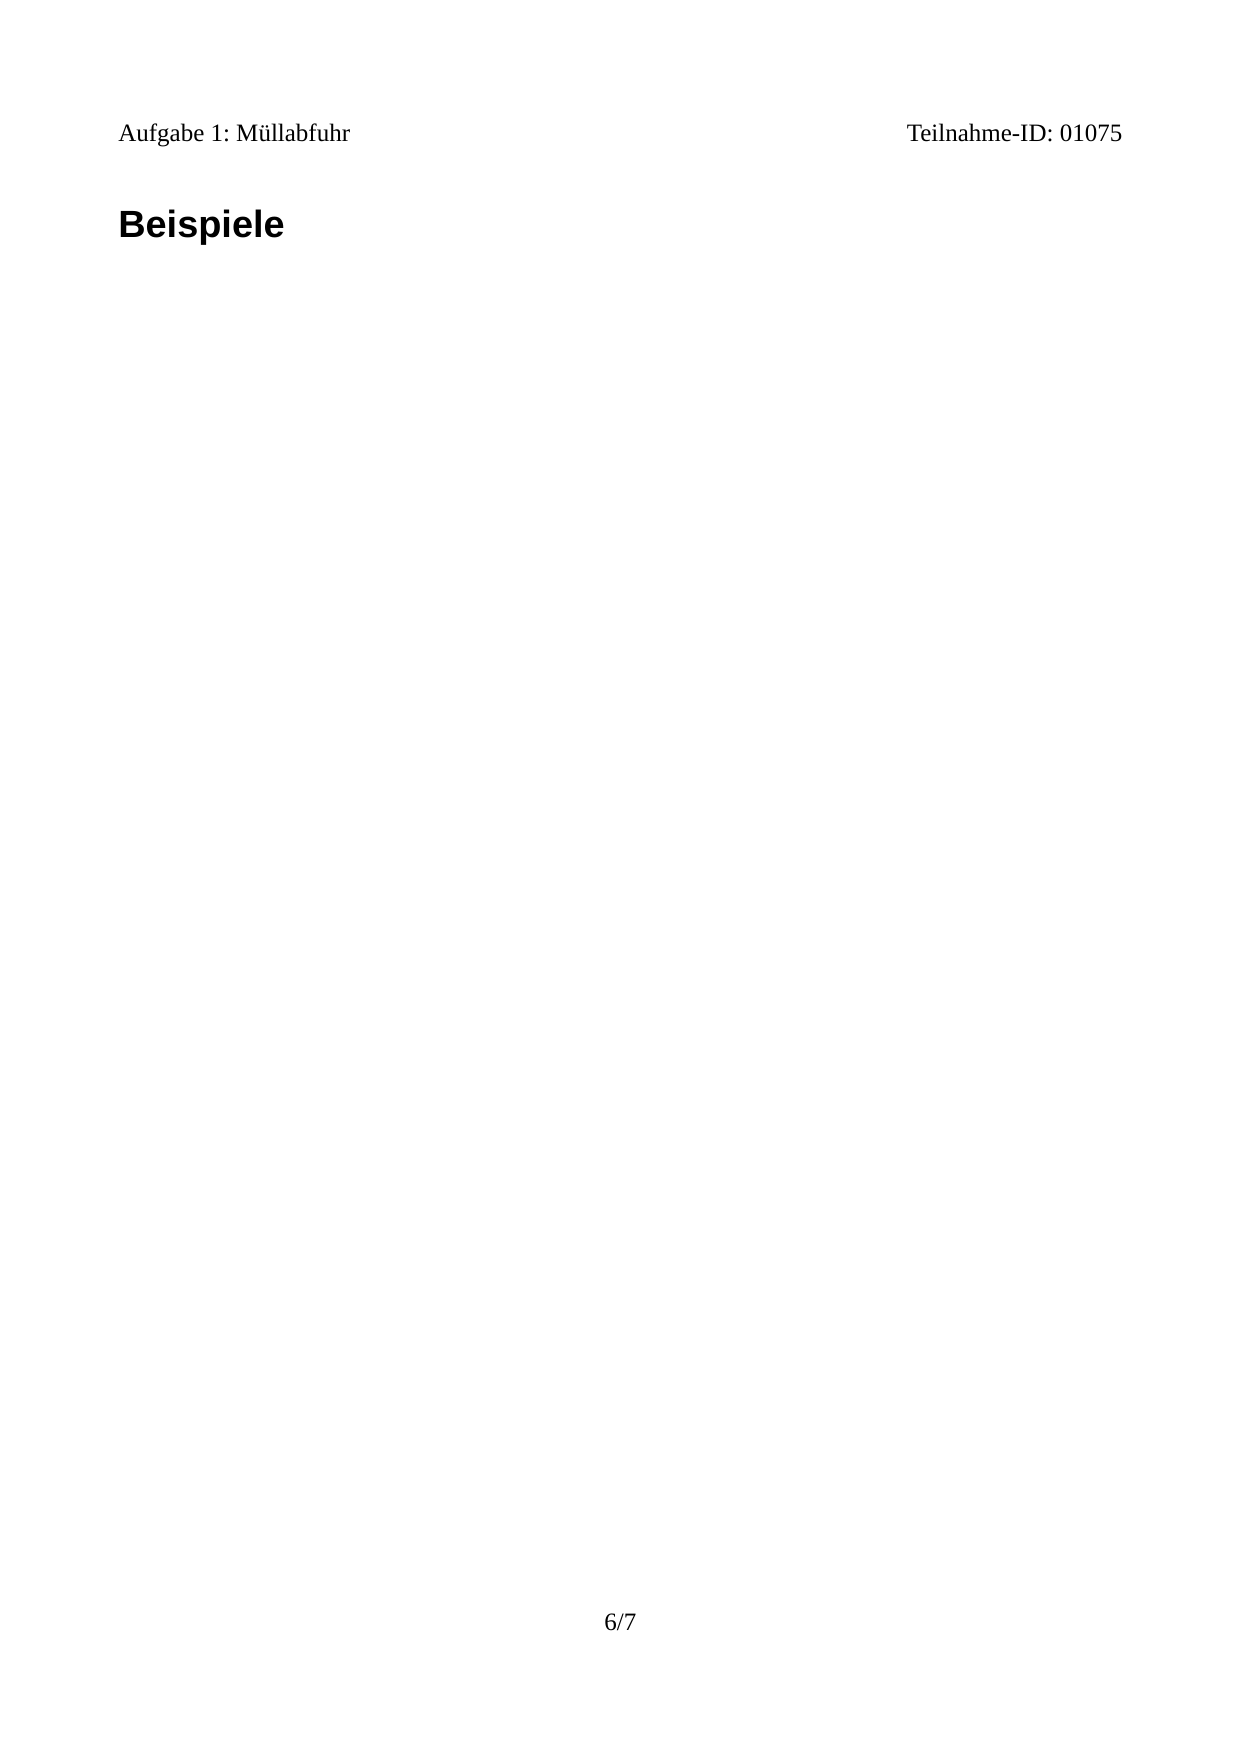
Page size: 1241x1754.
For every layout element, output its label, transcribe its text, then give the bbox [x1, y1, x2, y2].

subtitle Beispiele [118, 202, 1122, 246]
